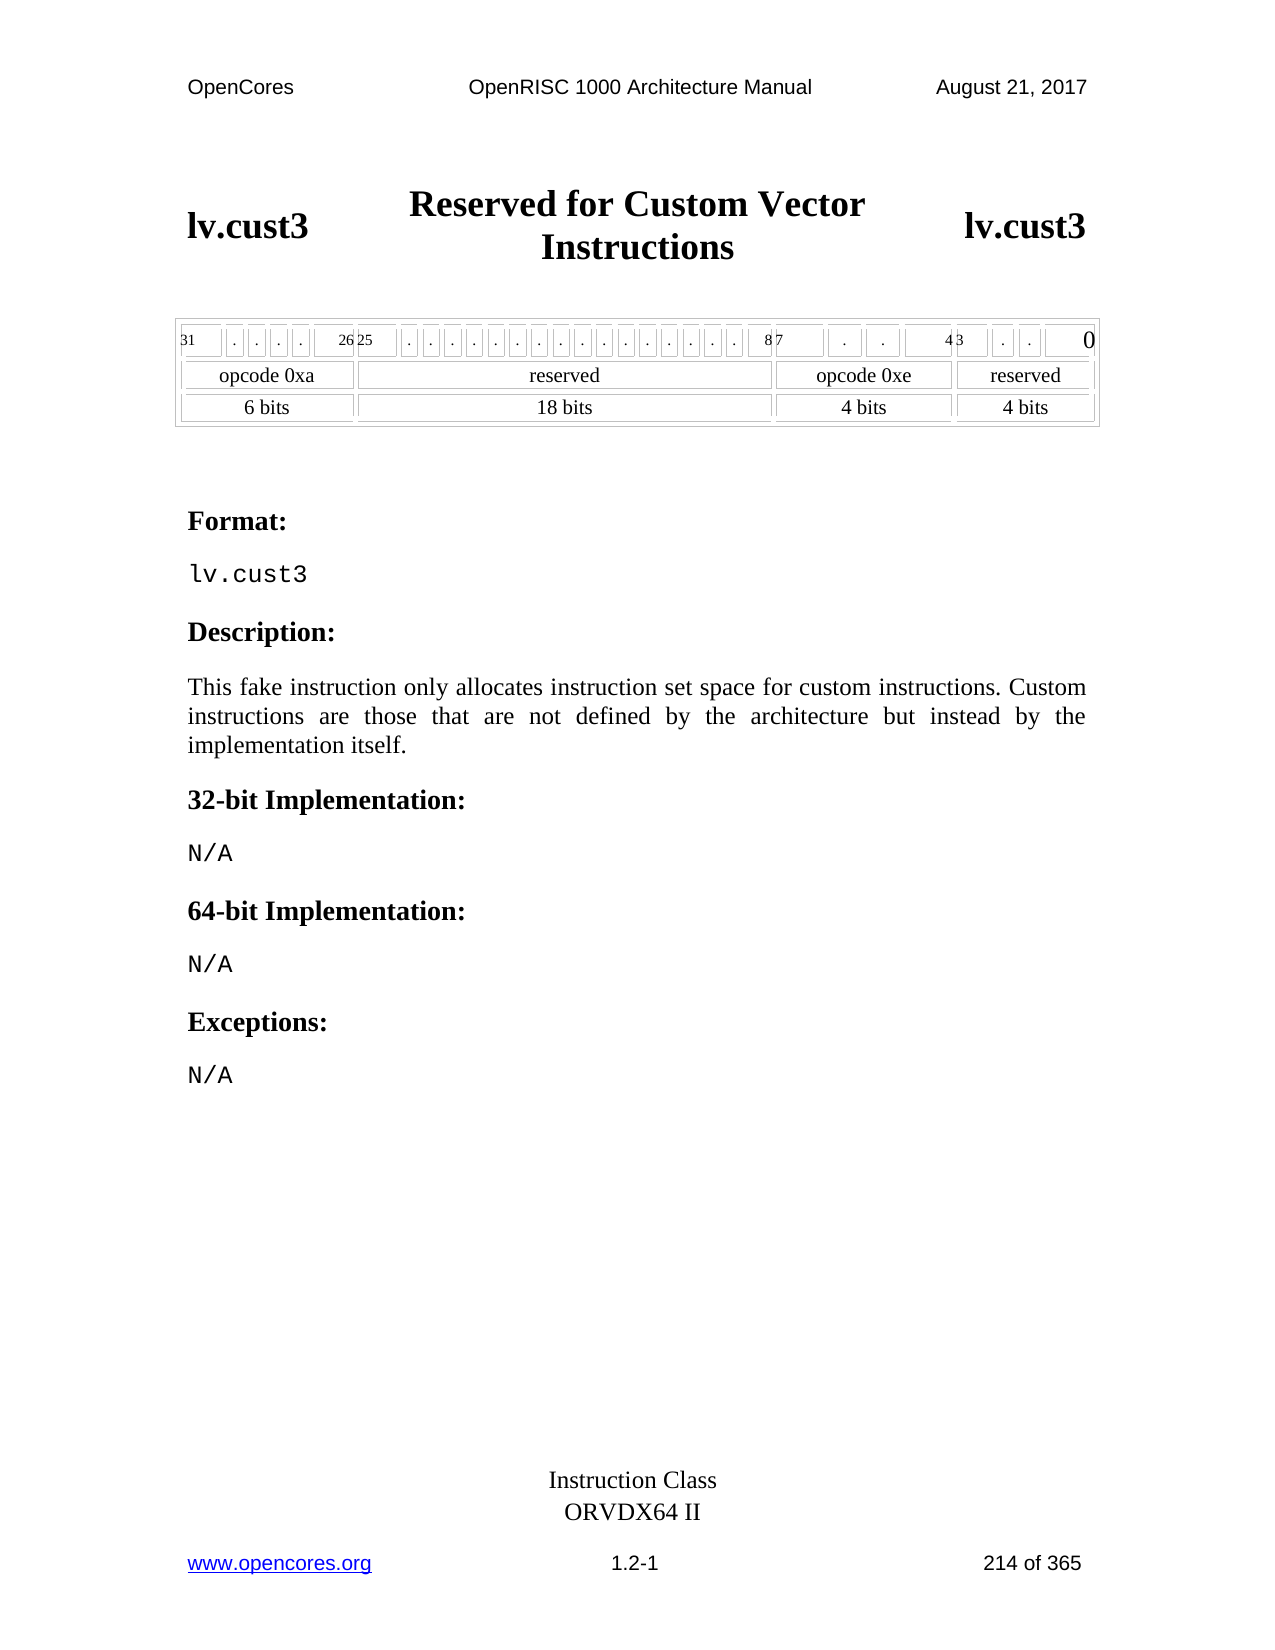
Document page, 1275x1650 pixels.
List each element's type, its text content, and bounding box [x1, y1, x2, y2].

text N/A [187, 1062, 1087, 1091]
text lv.cust3 [187, 561, 1087, 590]
text N/A [187, 841, 1087, 869]
text N/A [187, 952, 1087, 980]
text Description: [187, 615, 1087, 647]
text Exceptions: [187, 1005, 1087, 1037]
text 64-bit Implementation: [187, 894, 1087, 927]
text 32-bit Implementation: [187, 783, 1087, 816]
text Format: [187, 504, 1087, 536]
text This fake instruction only allocates instruction set space for custom instructions. Custom instructions are those that are not defined by the architecture but instead by the implementation itself. [187, 672, 1087, 758]
